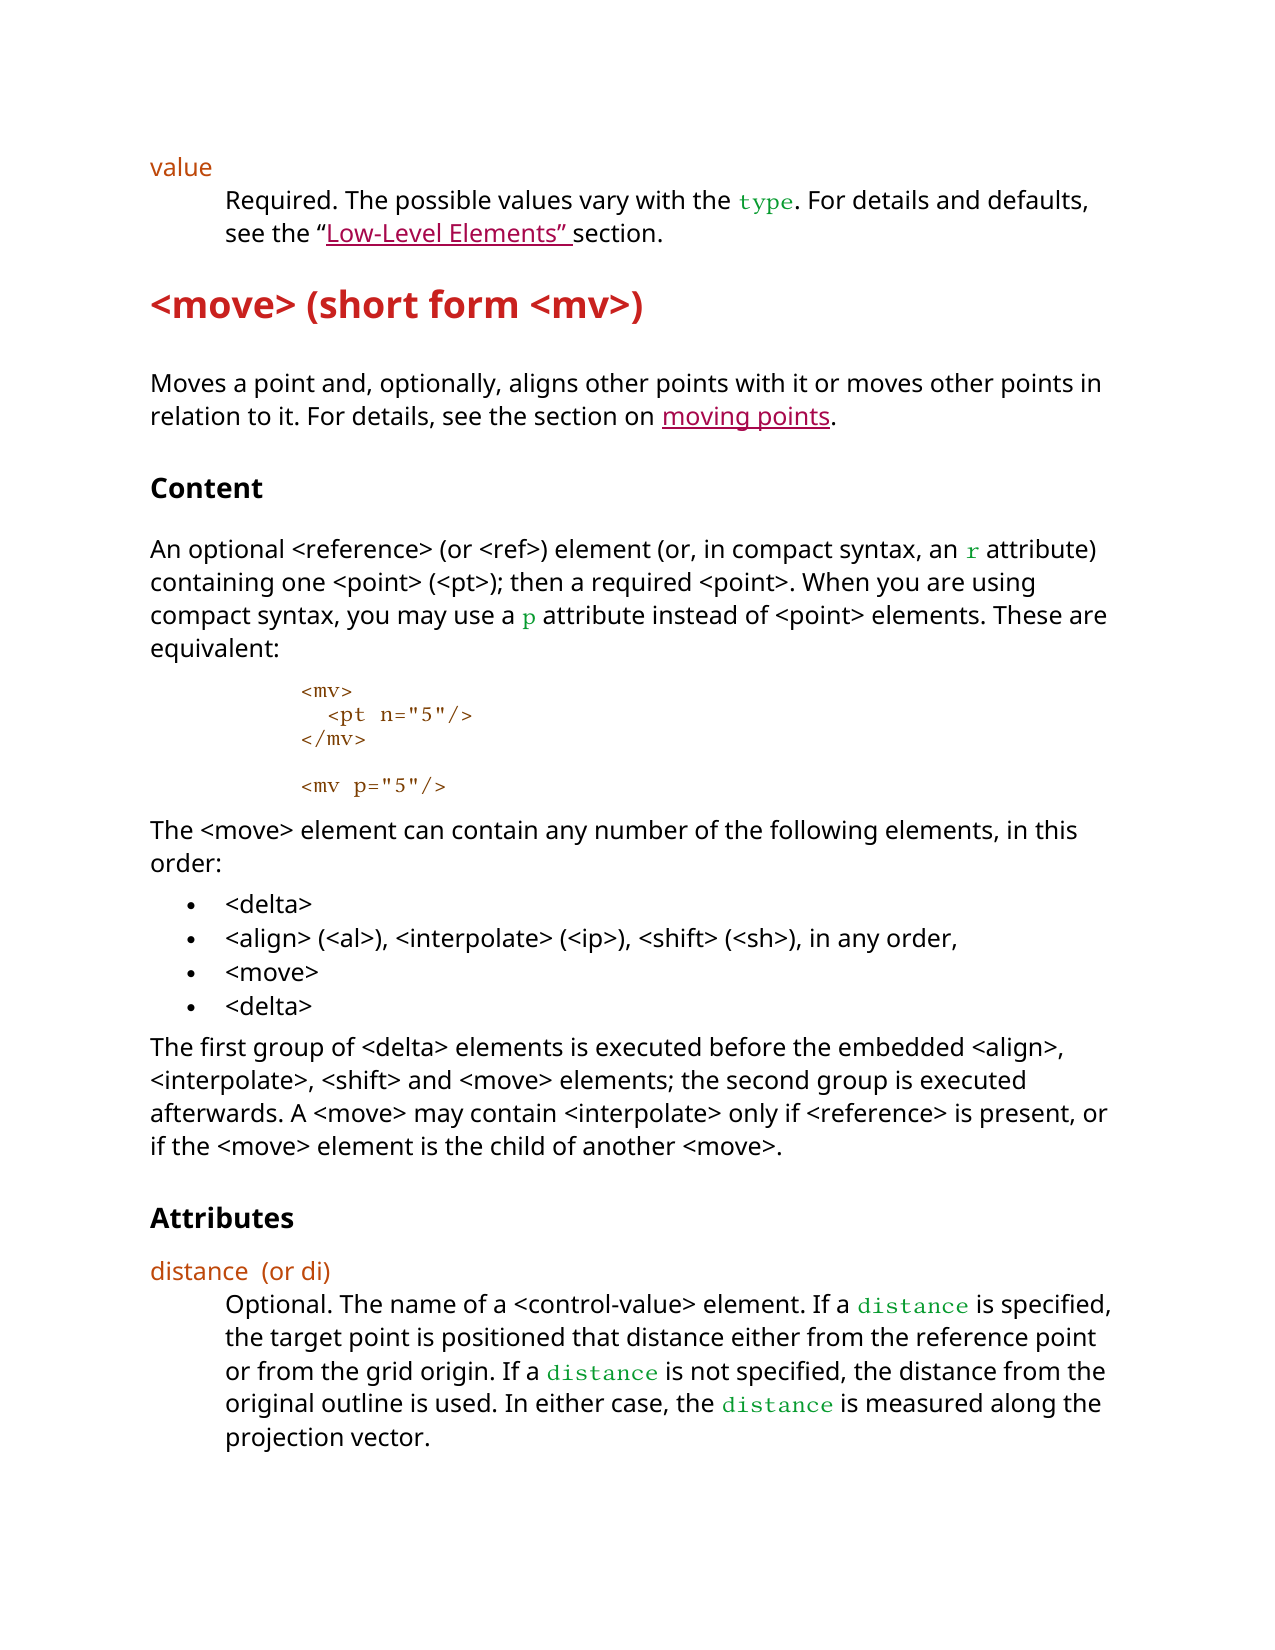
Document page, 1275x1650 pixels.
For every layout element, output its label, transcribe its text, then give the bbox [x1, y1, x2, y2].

text Moves a point and, optionally, aligns other points with it or moves other points in relation to it. For details, see the section on moving points. [150, 366, 1125, 432]
list <delta> [187, 988, 1125, 1022]
subtitle Content [150, 468, 1125, 506]
list <delta> [187, 886, 1125, 920]
text <mv> <pt n="5"/> </mv> <mv p="5"/> [300, 679, 1125, 798]
list <move> [187, 954, 1125, 988]
text Optional. The name of a <control-value> element. If a distance is specified, the target point is positioned that distance either from the reference point or from the grid origin. If a distance is not specified, the distance from the original outline is used. In either case, the distance is measured along the projection vector. [225, 1287, 1125, 1453]
subtitle Attributes [150, 1198, 1125, 1236]
text An optional <reference> (or <ref>) element (or, in compact syntax, an r attribute) containing one <point> (<pt>); then a required <point>. When you are using compact syntax, you may use a p attribute instead of <point> elements. These are equivalent: [150, 532, 1125, 664]
text Required. The possible values vary with the type. For details and defaults, see the “Low-Level Elements” section. [225, 183, 1125, 249]
subtitle <move> (short form <mv>) [150, 278, 1125, 329]
text The first group of <delta> elements is executed before the embedded <align>, <interpolate>, <shift> and <move> elements; the second group is executed afterwards. A <move> may contain <interpolate> only if <reference> is present, or if the <move> element is the child of another <move>. [150, 1030, 1125, 1162]
text The <move> element can contain any number of the following elements, in this order: [150, 813, 1125, 879]
text distance (or di) [150, 1254, 1125, 1287]
text value [150, 150, 1125, 183]
list <align> (<al>), <interpolate> (<ip>), <shift> (<sh>), in any order, [187, 920, 1125, 954]
